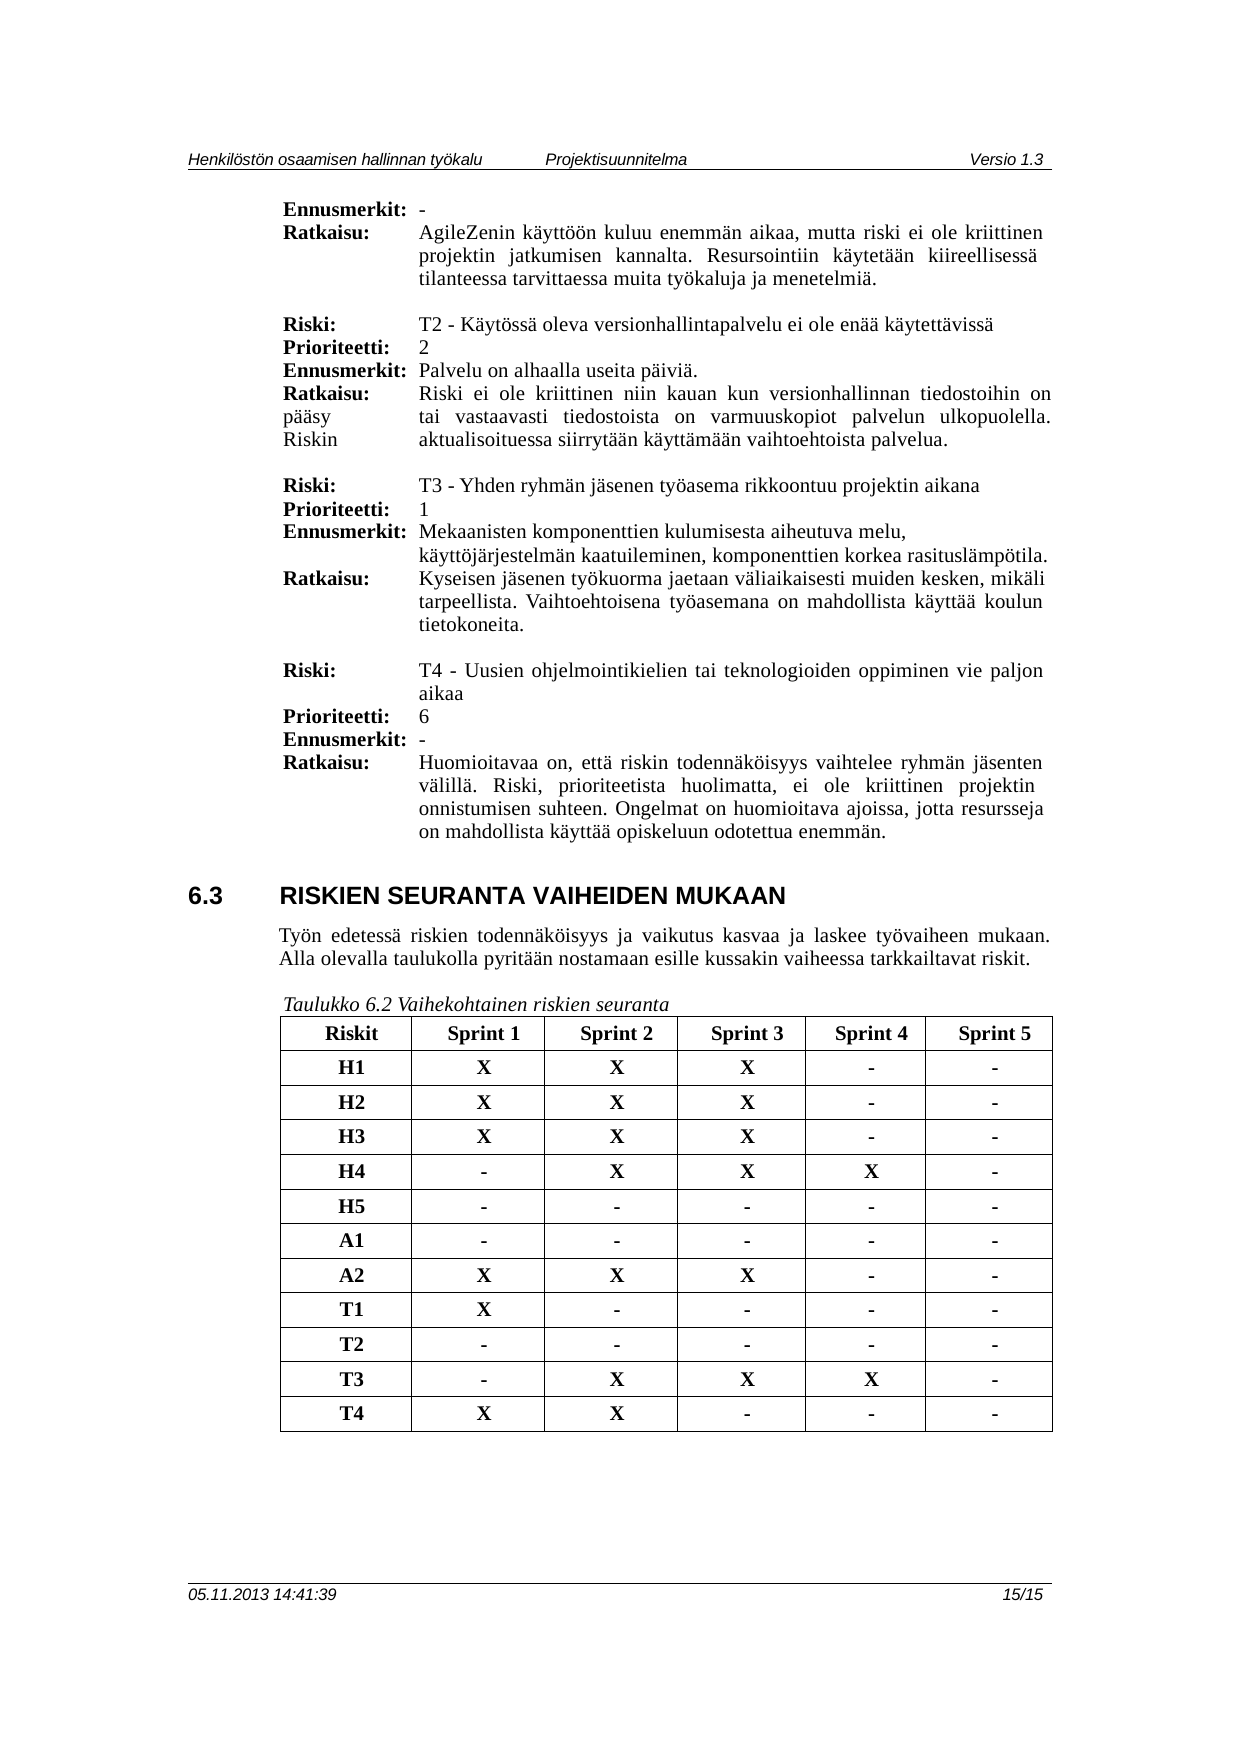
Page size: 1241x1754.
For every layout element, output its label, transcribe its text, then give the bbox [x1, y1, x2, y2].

table_cell X [545, 1259, 677, 1292]
table_header Sprint 3 [678, 1017, 805, 1050]
table_cell - [678, 1328, 805, 1361]
table_cell - [926, 1086, 1052, 1119]
table_cell X [412, 1397, 544, 1431]
text Ennusmerkit: - [283, 198, 1052, 221]
text Ennusmerkit: Mekaanisten komponenttien kulumisesta aiheutuva melu, [283, 520, 1052, 543]
table_cell T1 [281, 1293, 411, 1327]
table_cell A1 [281, 1224, 411, 1258]
table_header Sprint 5 [926, 1017, 1052, 1050]
table_cell - [926, 1397, 1052, 1431]
table_cell - [678, 1293, 805, 1327]
table_cell - [926, 1051, 1052, 1085]
table_cell - [926, 1328, 1052, 1361]
table_cell X [678, 1259, 805, 1292]
table_cell - [926, 1362, 1052, 1396]
table_cell X [412, 1293, 544, 1327]
table_cell - [412, 1224, 544, 1258]
table_cell X [678, 1051, 805, 1085]
table_header Sprint 2 [545, 1017, 677, 1050]
text Prioriteetti: 6 [283, 704, 1052, 728]
table_cell X [545, 1155, 677, 1189]
text Riski: T3 - Yhden ryhmän jäsenen työasema rikkoontuu projektin aikana [283, 474, 1052, 497]
table_header Riskit [281, 1017, 411, 1050]
table_cell - [806, 1224, 925, 1258]
table_cell X [412, 1051, 544, 1085]
table_cell - [678, 1397, 805, 1431]
table_cell - [806, 1086, 925, 1119]
text Riski: T2 - Käytössä oleva versionhallintapalvelu ei ole enää käytettävissä [283, 313, 1052, 336]
table_cell - [806, 1190, 925, 1223]
text Ennusmerkit: Palvelu on alhaalla useita päiviä. [283, 359, 1052, 382]
table_cell - [926, 1120, 1052, 1154]
table_cell - [806, 1397, 925, 1431]
table_cell X [545, 1120, 677, 1154]
table_cell - [806, 1051, 925, 1085]
table_cell - [412, 1155, 544, 1189]
table_header Sprint 1 [412, 1017, 544, 1050]
table_header Sprint 4 [806, 1017, 925, 1050]
table_cell X [806, 1155, 925, 1189]
table_cell - [806, 1120, 925, 1154]
table_cell T2 [281, 1328, 411, 1361]
table_cell H2 [281, 1086, 411, 1119]
table_cell A2 [281, 1259, 411, 1292]
text Prioriteetti: 2 [283, 336, 1052, 359]
table_cell - [412, 1190, 544, 1223]
table_cell - [926, 1155, 1052, 1189]
table_cell X [806, 1362, 925, 1396]
table_cell - [806, 1259, 925, 1292]
text Ratkaisu: Huomioitavaa on, että riskin todennäköisyys vaihtelee ryhmän jäsenten välillä. Riski, prioriteetista huolimatta, ei ole kriittinen projektin onnistumisen suhteen. Ongelmat on huomioitava ajoissa, jotta resursseja on mahdollista käyttää opiskeluun odotettua enemmän. [283, 751, 1052, 843]
table_cell - [926, 1293, 1052, 1327]
table_cell - [678, 1190, 805, 1223]
table_cell - [545, 1224, 677, 1258]
subtitle RISKIEN SEURANTA VAIHEIDEN MUKAAN [188, 882, 1052, 910]
table_cell T4 [281, 1397, 411, 1431]
text käyttöjärjestelmän kaatuileminen, komponenttien korkea rasituslämpötila. [283, 543, 1052, 566]
table_cell H5 [281, 1190, 411, 1223]
table_cell X [545, 1051, 677, 1085]
table_cell - [926, 1224, 1052, 1258]
table_cell H1 [281, 1051, 411, 1085]
table_cell T3 [281, 1362, 411, 1396]
table_cell - [412, 1362, 544, 1396]
table_cell X [678, 1362, 805, 1396]
text Ratkaisu: Kyseisen jäsenen työkuorma jaetaan väliaikaisesti muiden kesken, mikäli tarpeellista. Vaihtoehtoisena työasemana on mahdollista käyttää koulun tietokoneita. [283, 566, 1052, 636]
table_cell X [545, 1086, 677, 1119]
text Ratkaisu: AgileZenin käyttöön kuluu enemmän aikaa, mutta riski ei ole kriittinen projektin jatkumisen kannalta. Resursointiin käytetään kiireellisessä tilanteessa tarvittaessa muita työkaluja ja menetelmiä. [283, 221, 1052, 290]
table_cell - [678, 1224, 805, 1258]
table_cell X [545, 1362, 677, 1396]
table_cell X [412, 1120, 544, 1154]
table_cell - [545, 1190, 677, 1223]
table_cell X [412, 1086, 544, 1119]
text Ratkaisu: Riski ei ole kriittinen niin kauan kun versionhallinnan tiedostoihin on pääsy tai vastaavasti tiedostoista on varmuuskopiot palvelun ulkopuolella. Riskin aktualisoituessa siirrytään käyttämään vaihtoehtoista palvelua. [283, 382, 1052, 451]
table_cell X [678, 1086, 805, 1119]
table_cell - [412, 1328, 544, 1361]
table_cell - [806, 1328, 925, 1361]
table_cell - [806, 1293, 925, 1327]
table_cell X [678, 1120, 805, 1154]
table_cell X [678, 1155, 805, 1189]
text Riski: T4 - Uusien ohjelmointikielien tai teknologioiden oppiminen vie paljon aikaa [283, 658, 1052, 704]
text Prioriteetti: 1 [283, 497, 1052, 520]
table_cell - [545, 1328, 677, 1361]
table_cell H4 [281, 1155, 411, 1189]
table_cell - [545, 1293, 677, 1327]
table_cell - [926, 1190, 1052, 1223]
table_cell X [412, 1259, 544, 1292]
table_cell H3 [281, 1120, 411, 1154]
text Ennusmerkit: - [283, 728, 1052, 751]
table_cell X [545, 1397, 677, 1431]
table_cell - [926, 1259, 1052, 1292]
text Taulukko 6.2 Vaihekohtainen riskien seuranta [283, 993, 1052, 1016]
text Työn edetessä riskien todennäköisyys ja vaikutus kasvaa ja laskee työvaiheen mukaan. Alla olevalla taulukolla pyritään nostamaan esille kussakin vaiheessa tarkkailtavat riskit. [279, 924, 1052, 970]
